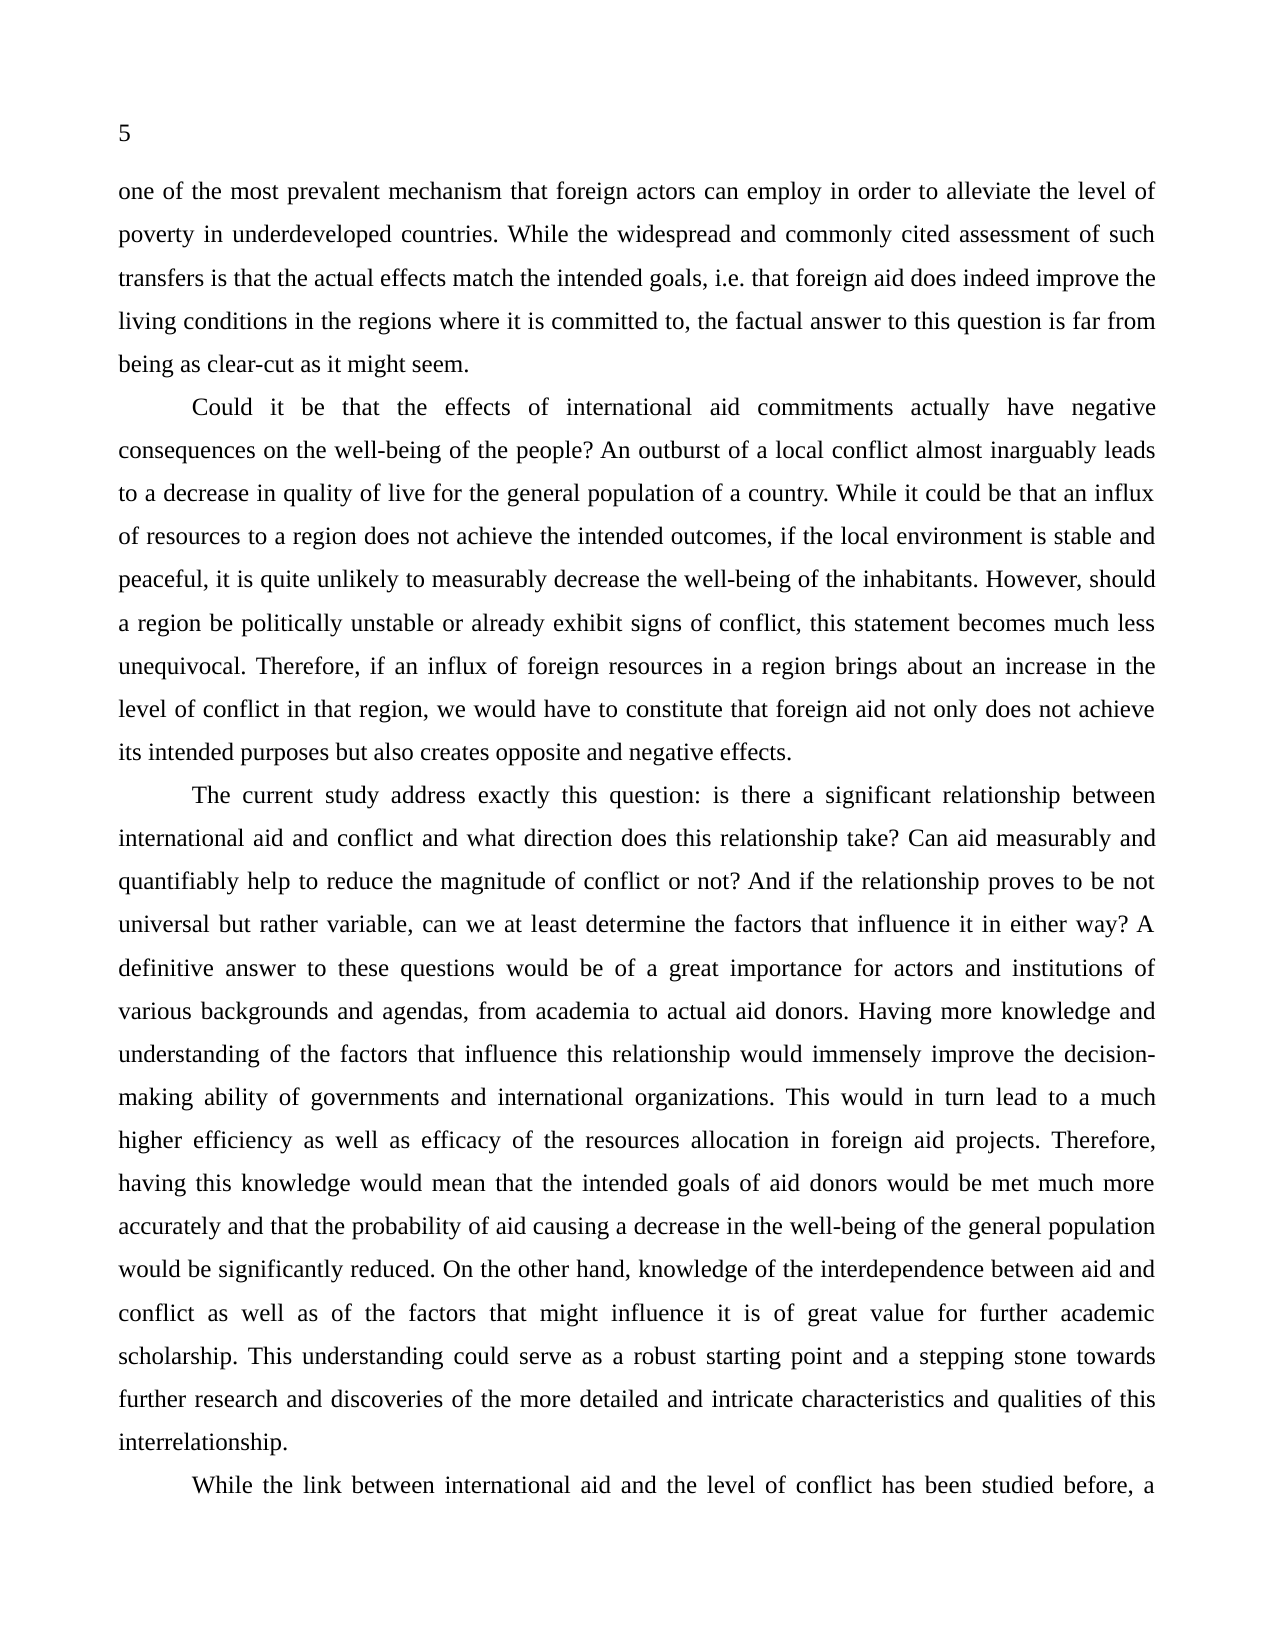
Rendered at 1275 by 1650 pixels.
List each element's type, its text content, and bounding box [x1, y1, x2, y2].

text Could it be that the effects of international aid commitments actually have negative consequences on the well-being of the people? An outburst of a local conflict almost inarguably leads to a decrease in quality of live for the general population of a country. While it could be that an influx of resources to a region does not achieve the intended outcomes, if the local environment is stable and peaceful, it is quite unlikely to measurably decrease the well-being of the inhabitants. However, should a region be politically unstable or already exhibit signs of conflict, this statement becomes much less unequivocal. Therefore, if an influx of foreign resources in a region brings about an increase in the level of conflict in that region, we would have to constitute that foreign aid not only does not achieve its intended purposes but also creates opposite and negative effects. [118, 392, 1157, 766]
text The current study address exactly this question: is there a significant relationship between international aid and conflict and what direction does this relationship take? Can aid measurably and quantifiably help to reduce the magnitude of conflict or not? And if the relationship proves to be not universal but rather variable, can we at least determine the factors that influence it in either way? A definitive answer to these questions would be of a great importance for actors and institutions of various backgrounds and agendas, from academia to actual aid donors. Having more knowledge and understanding of the factors that influence this relationship would immensely improve the decision-making ability of governments and international organizations. This would in turn lead to a much higher efficiency as well as efficacy of the resources allocation in foreign aid projects. Therefore, having this knowledge would mean that the intended goals of aid donors would be met much more accurately and that the probability of aid causing a decrease in the well-being of the general population would be significantly reduced. On the other hand, knowledge of the interdependence between aid and conflict as well as of the factors that might influence it is of great value for further academic scholarship. This understanding could serve as a robust starting point and a stepping stone towards further research and discoveries of the more detailed and intricate characteristics and qualities of this interrelationship. [118, 780, 1157, 1456]
text one of the most prevalent mechanism that foreign actors can employ in order to alleviate the level of poverty in underdeveloped countries. While the widespread and commonly cited assessment of such transfers is that the actual effects match the intended goals, i.e. that foreign aid does indeed improve the living conditions in the regions where it is committed to, the factual answer to this question is far from being as clear-cut as it might seem. [118, 176, 1157, 378]
text While the link between international aid and the level of conflict has been studied before, a [118, 1470, 1157, 1499]
